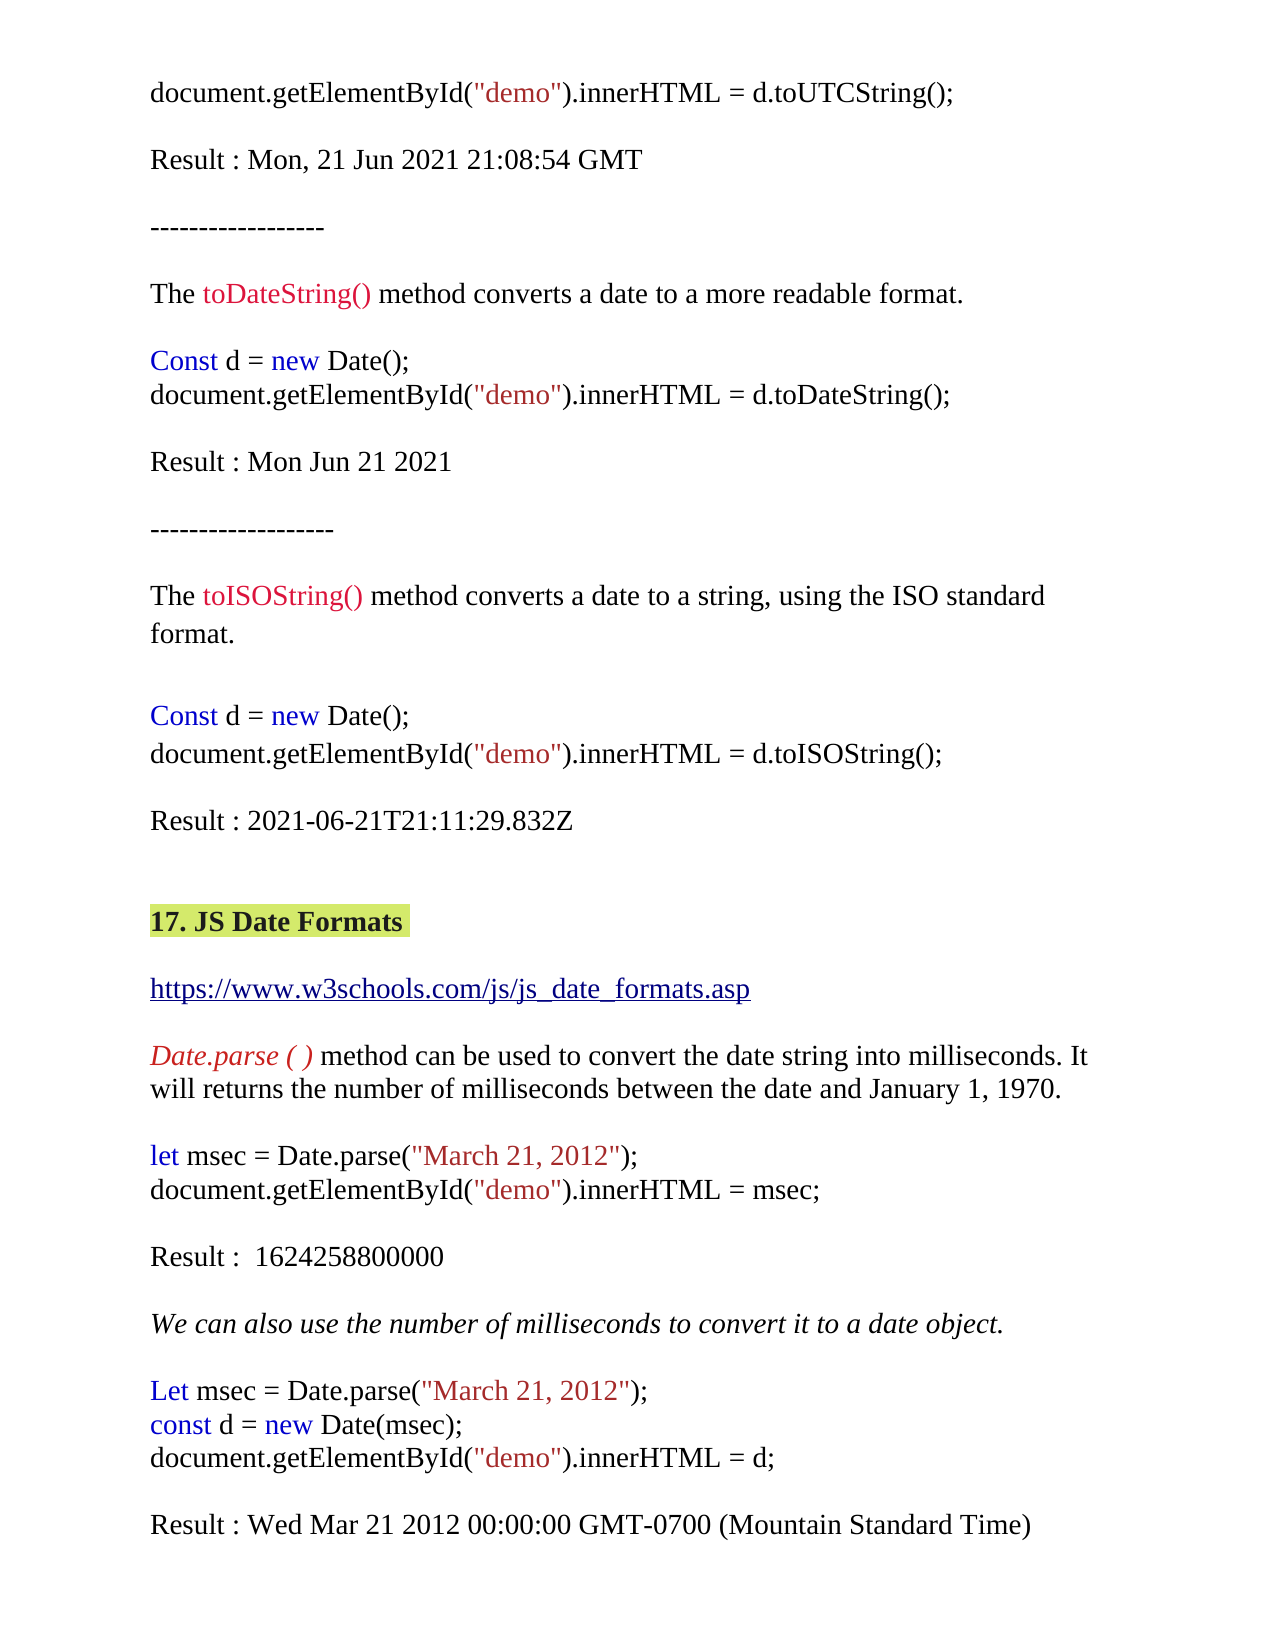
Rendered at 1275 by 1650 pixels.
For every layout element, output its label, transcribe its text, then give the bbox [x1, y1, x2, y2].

text Const d = new Date(); document.getElementById("demo").innerHTML = d.toISOString(); [150, 698, 1125, 770]
text Let msec = Date.parse("March 21, 2012"); const d = new Date(msec); document.getElementById("demo").innerHTML = d; [150, 1373, 1125, 1474]
text Result : Mon, 21 Jun 2021 21:08:54 GMT [150, 142, 1125, 176]
text ------------------ [150, 209, 1125, 243]
text Result : Mon Jun 21 2021 [150, 444, 1125, 477]
text Result : 1624258800000 [150, 1239, 1125, 1273]
text document.getElementById("demo").innerHTML = d.toUTCString(); [150, 75, 1125, 108]
text The toDateString() method converts a date to a more readable format. [150, 276, 1125, 310]
text let msec = Date.parse("March 21, 2012"); document.getElementById("demo").innerHTML = msec; [150, 1138, 1125, 1206]
text Result : 2021-06-21T21:11:29.832Z [150, 803, 1125, 837]
text We can also use the number of milliseconds to convert it to a date object. [150, 1306, 1125, 1340]
text https://www.w3schools.com/js/js_date_formats.asp [150, 971, 1125, 1004]
text Result : Wed Mar 21 2012 00:00:00 GMT-0700 (Mountain Standard Time) [150, 1507, 1125, 1541]
text Date.parse ( ) method can be used to convert the date string into milliseconds. It will returns the number of milliseconds between the date and January 1, 1970. [150, 1038, 1125, 1105]
text ------------------- [150, 511, 1125, 544]
text 17. JS Date Formats [150, 904, 1125, 937]
text Const d = new Date(); document.getElementById("demo").innerHTML = d.toDateString(); [150, 343, 1125, 410]
text The toISOString() method converts a date to a string, using the ISO standard format. [150, 578, 1125, 650]
